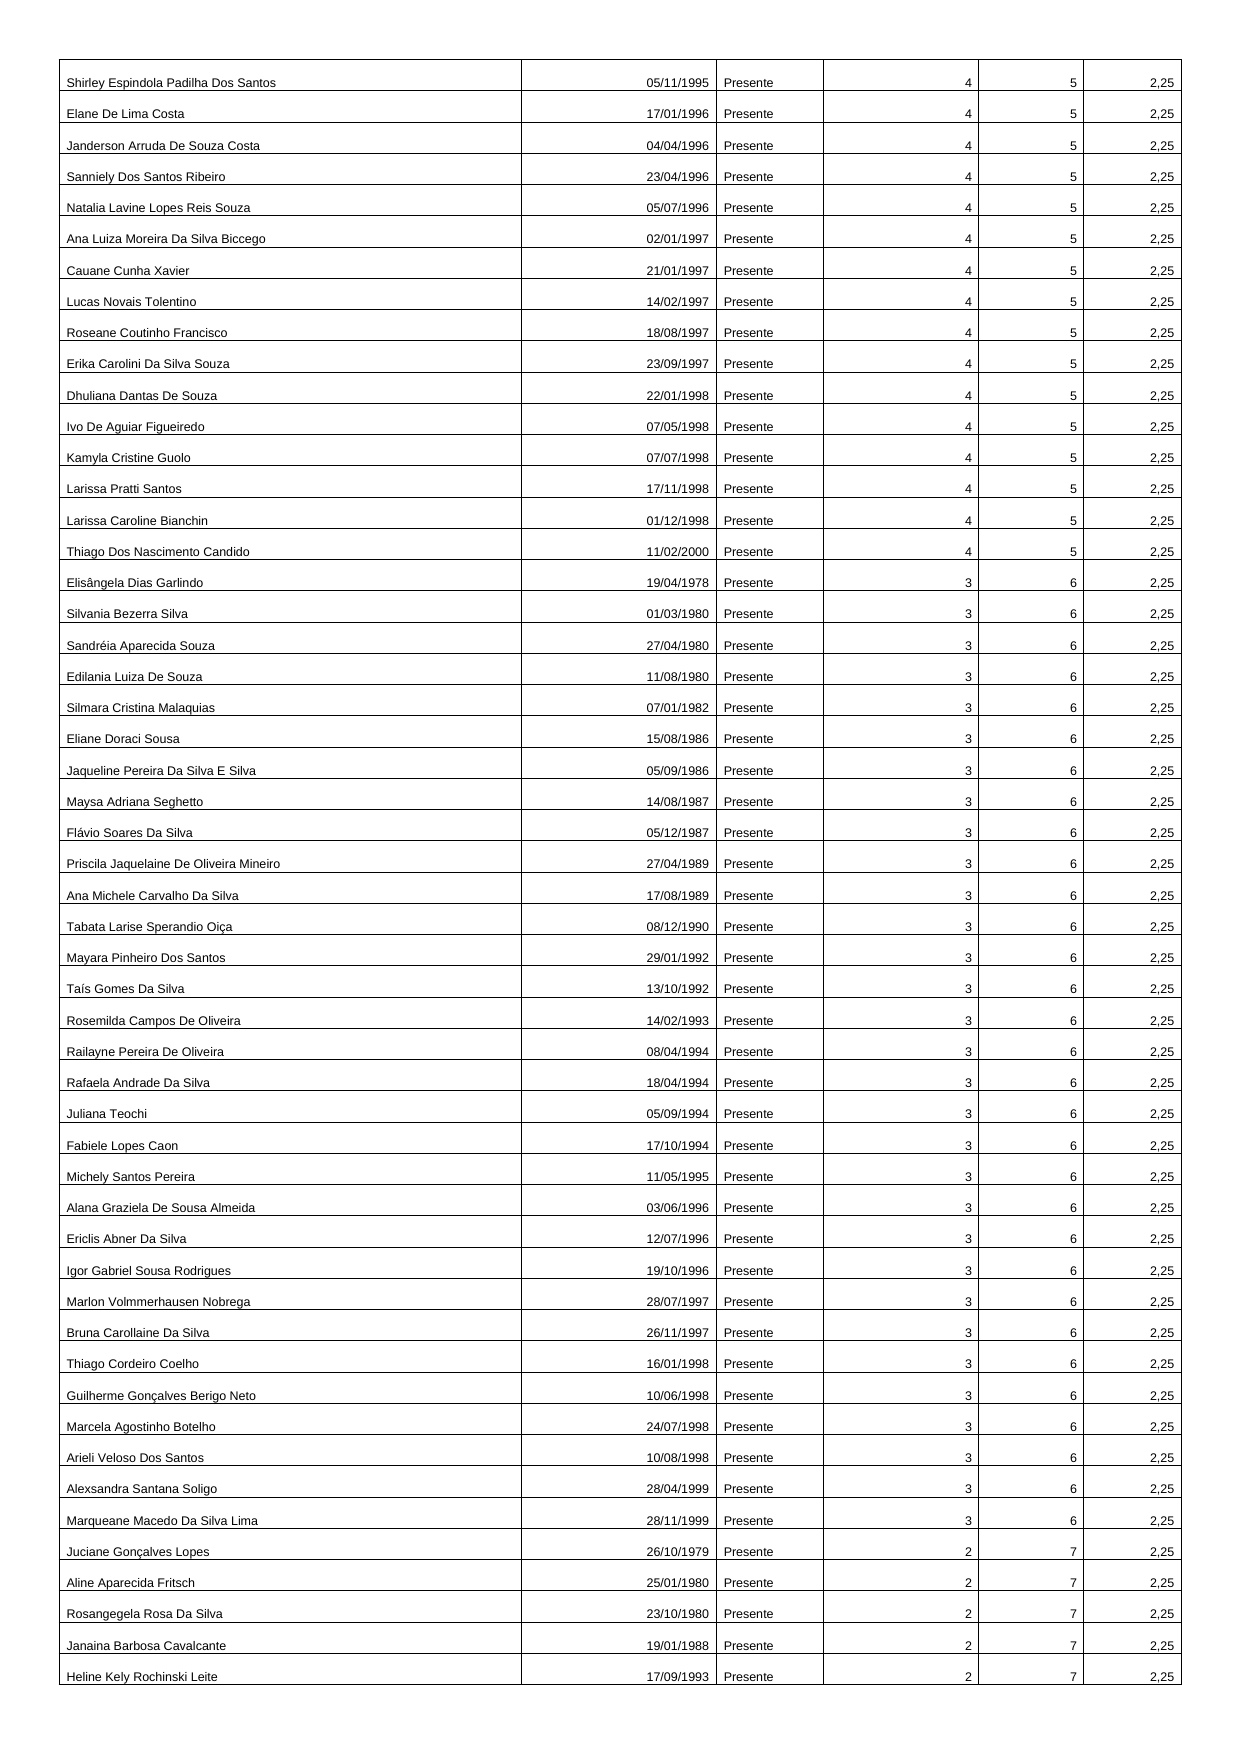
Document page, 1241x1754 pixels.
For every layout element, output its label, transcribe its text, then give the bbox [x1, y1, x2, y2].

table_cell 2,25 [1084, 279, 1181, 309]
table_cell 4 [824, 404, 978, 434]
table_cell 3 [824, 591, 978, 622]
table_cell 2 [824, 1623, 978, 1653]
table_cell 2,25 [1084, 716, 1181, 747]
table_cell 2,25 [1084, 1404, 1181, 1434]
table_cell Presente [717, 1466, 823, 1497]
table_cell 3 [824, 966, 978, 997]
table_cell Presente [717, 904, 823, 934]
table_cell 11/02/2000 [522, 529, 716, 559]
table_cell 2,25 [1084, 966, 1181, 997]
table_cell 3 [824, 748, 978, 778]
table_cell 2 [824, 1560, 978, 1590]
table_cell 11/08/1980 [522, 654, 716, 684]
table_cell 5 [979, 404, 1083, 434]
table_cell 16/01/1998 [522, 1341, 716, 1372]
table_cell 2,25 [1084, 1560, 1181, 1590]
table_cell 5 [979, 529, 1083, 559]
table_cell 2,25 [1084, 60, 1181, 90]
table_cell Presente [717, 1091, 823, 1122]
table_cell Juciane Gonçalves Lopes [60, 1529, 521, 1559]
table_cell 08/04/1994 [522, 1029, 716, 1059]
table_cell 3 [824, 1060, 978, 1090]
table_cell Presente [717, 654, 823, 684]
table_cell Presente [717, 60, 823, 90]
table_cell 2,25 [1084, 685, 1181, 715]
table_cell Presente [717, 591, 823, 622]
table_cell Marqueane Macedo Da Silva Lima [60, 1498, 521, 1528]
table_cell Presente [717, 935, 823, 965]
table_cell 2,25 [1084, 1060, 1181, 1090]
table_cell 2,25 [1084, 435, 1181, 465]
table_cell 3 [824, 935, 978, 965]
table_cell 3 [824, 1279, 978, 1309]
table_cell 2,25 [1084, 1185, 1181, 1215]
table_cell 4 [824, 248, 978, 278]
table_cell 28/04/1999 [522, 1466, 716, 1497]
table_cell 6 [979, 1279, 1083, 1309]
table_cell 05/12/1987 [522, 810, 716, 840]
table_cell Presente [717, 810, 823, 840]
table_cell Natalia Lavine Lopes Reis Souza [60, 185, 521, 215]
table_cell Alana Graziela De Sousa Almeida [60, 1185, 521, 1215]
table_cell 3 [824, 560, 978, 590]
table_cell 2 [824, 1591, 978, 1622]
table_cell Presente [717, 154, 823, 184]
table_cell Presente [717, 498, 823, 528]
table_cell 11/05/1995 [522, 1154, 716, 1184]
table_cell Ana Luiza Moreira Da Silva Biccego [60, 216, 521, 247]
table_cell 26/11/1997 [522, 1310, 716, 1340]
table_cell Presente [717, 873, 823, 903]
table_cell 2 [824, 1529, 978, 1559]
table_cell 4 [824, 498, 978, 528]
table_cell Presente [717, 841, 823, 872]
table_cell Eliane Doraci Sousa [60, 716, 521, 747]
table_cell 3 [824, 1154, 978, 1184]
table_cell Presente [717, 560, 823, 590]
table_cell Igor Gabriel Sousa Rodrigues [60, 1248, 521, 1278]
table_cell 22/01/1998 [522, 373, 716, 403]
table_cell 3 [824, 1091, 978, 1122]
table_cell Rafaela Andrade Da Silva [60, 1060, 521, 1090]
table_cell Sandréia Aparecida Souza [60, 623, 521, 653]
table_cell 3 [824, 1029, 978, 1059]
table_cell 3 [824, 1404, 978, 1434]
table_cell 28/11/1999 [522, 1498, 716, 1528]
table_cell 23/04/1996 [522, 154, 716, 184]
table_cell Presente [717, 216, 823, 247]
table_cell 3 [824, 873, 978, 903]
table_cell 2,25 [1084, 1091, 1181, 1122]
table_cell Arieli Veloso Dos Santos [60, 1435, 521, 1465]
table_cell 3 [824, 998, 978, 1028]
table_cell 23/09/1997 [522, 341, 716, 372]
table_cell Ana Michele Carvalho Da Silva [60, 873, 521, 903]
table_cell 6 [979, 779, 1083, 809]
table_cell Elisângela Dias Garlindo [60, 560, 521, 590]
table_cell 19/10/1996 [522, 1248, 716, 1278]
table_cell 4 [824, 373, 978, 403]
table_cell Ivo De Aguiar Figueiredo [60, 404, 521, 434]
table_cell Presente [717, 310, 823, 340]
table_cell 7 [979, 1560, 1083, 1590]
table_cell 2,25 [1084, 591, 1181, 622]
table_cell 2,25 [1084, 91, 1181, 122]
table_cell 2,25 [1084, 1029, 1181, 1059]
table_cell 2,25 [1084, 623, 1181, 653]
table_cell Dhuliana Dantas De Souza [60, 373, 521, 403]
table_cell Presente [717, 1248, 823, 1278]
table_cell 17/11/1998 [522, 466, 716, 497]
table_cell 2,25 [1084, 1498, 1181, 1528]
table_cell 6 [979, 1404, 1083, 1434]
table_cell 25/01/1980 [522, 1560, 716, 1590]
table_cell Roseane Coutinho Francisco [60, 310, 521, 340]
table_cell 02/01/1997 [522, 216, 716, 247]
table_cell Presente [717, 1435, 823, 1465]
table_cell 05/07/1996 [522, 185, 716, 215]
table_cell 5 [979, 310, 1083, 340]
table_cell Presente [717, 1404, 823, 1434]
table_cell 2,25 [1084, 1248, 1181, 1278]
table_cell 2,25 [1084, 1154, 1181, 1184]
table_cell 6 [979, 841, 1083, 872]
table_cell 13/10/1992 [522, 966, 716, 997]
table_cell 2,25 [1084, 873, 1181, 903]
table_cell Kamyla Cristine Guolo [60, 435, 521, 465]
table_cell 24/07/1998 [522, 1404, 716, 1434]
table_cell 2,25 [1084, 841, 1181, 872]
table_cell 17/01/1996 [522, 91, 716, 122]
table_cell Ericlis Abner Da Silva [60, 1216, 521, 1247]
table_cell 2,25 [1084, 216, 1181, 247]
table_cell 2,25 [1084, 373, 1181, 403]
table_cell 05/11/1995 [522, 60, 716, 90]
table_cell 5 [979, 248, 1083, 278]
table_cell Taís Gomes Da Silva [60, 966, 521, 997]
table_cell Juliana Teochi [60, 1091, 521, 1122]
table_cell 5 [979, 91, 1083, 122]
table_cell 5 [979, 466, 1083, 497]
table_cell 4 [824, 91, 978, 122]
table_cell Presente [717, 435, 823, 465]
table_cell 7 [979, 1529, 1083, 1559]
table_cell Presente [717, 123, 823, 153]
table_cell 2,25 [1084, 1529, 1181, 1559]
table_cell 2,25 [1084, 310, 1181, 340]
table_cell 5 [979, 498, 1083, 528]
table_cell Janaina Barbosa Cavalcante [60, 1623, 521, 1653]
table_cell 17/09/1993 [522, 1654, 716, 1684]
table_cell 2,25 [1084, 1216, 1181, 1247]
table_cell 29/01/1992 [522, 935, 716, 965]
table_cell 3 [824, 1373, 978, 1403]
table_cell 6 [979, 873, 1083, 903]
table_cell Thiago Cordeiro Coelho [60, 1341, 521, 1372]
table_cell 2,25 [1084, 779, 1181, 809]
table_cell 4 [824, 341, 978, 372]
table_cell Janderson Arruda De Souza Costa [60, 123, 521, 153]
table_cell Mayara Pinheiro Dos Santos [60, 935, 521, 965]
table_cell 6 [979, 1310, 1083, 1340]
table_cell Guilherme Gonçalves Berigo Neto [60, 1373, 521, 1403]
table_cell 2,25 [1084, 1435, 1181, 1465]
table_cell 6 [979, 623, 1083, 653]
table_cell Larissa Caroline Bianchin [60, 498, 521, 528]
table_cell Presente [717, 1623, 823, 1653]
table_cell 2,25 [1084, 1591, 1181, 1622]
table_cell 04/04/1996 [522, 123, 716, 153]
table_cell 2,25 [1084, 185, 1181, 215]
table_cell Erika Carolini Da Silva Souza [60, 341, 521, 372]
table_cell Larissa Pratti Santos [60, 466, 521, 497]
table_cell Shirley Espindola Padilha Dos Santos [60, 60, 521, 90]
table_cell Edilania Luiza De Souza [60, 654, 521, 684]
table_cell 6 [979, 1248, 1083, 1278]
table_cell Jaqueline Pereira Da Silva E Silva [60, 748, 521, 778]
table_cell Priscila Jaquelaine De Oliveira Mineiro [60, 841, 521, 872]
table_cell Presente [717, 279, 823, 309]
table_cell Presente [717, 1123, 823, 1153]
table_cell Presente [717, 404, 823, 434]
table_cell 3 [824, 841, 978, 872]
table_cell 2,25 [1084, 466, 1181, 497]
table_cell Presente [717, 1279, 823, 1309]
table_cell Aline Aparecida Fritsch [60, 1560, 521, 1590]
table_cell 3 [824, 904, 978, 934]
table_cell Sanniely Dos Santos Ribeiro [60, 154, 521, 184]
table_cell 2,25 [1084, 810, 1181, 840]
table_cell Marlon Volmmerhausen Nobrega [60, 1279, 521, 1309]
table_cell 3 [824, 654, 978, 684]
table_cell Presente [717, 1029, 823, 1059]
table_cell 6 [979, 748, 1083, 778]
table_cell Bruna Carollaine Da Silva [60, 1310, 521, 1340]
table_cell Presente [717, 623, 823, 653]
table_cell 2,25 [1084, 998, 1181, 1028]
table_cell 07/01/1982 [522, 685, 716, 715]
table_cell 2 [824, 1654, 978, 1684]
table_cell Tabata Larise Sperandio Oiça [60, 904, 521, 934]
table_cell 2,25 [1084, 904, 1181, 934]
table_cell Rosangegela Rosa Da Silva [60, 1591, 521, 1622]
table_cell Presente [717, 716, 823, 747]
table_cell Presente [717, 1654, 823, 1684]
table_cell 6 [979, 904, 1083, 934]
table_cell 2,25 [1084, 1466, 1181, 1497]
table_cell 4 [824, 279, 978, 309]
table_cell 14/02/1997 [522, 279, 716, 309]
table_cell 3 [824, 810, 978, 840]
table_cell 3 [824, 1466, 978, 1497]
table_cell 4 [824, 154, 978, 184]
table_cell 01/03/1980 [522, 591, 716, 622]
table_cell 3 [824, 1310, 978, 1340]
table_cell 2,25 [1084, 935, 1181, 965]
table_cell 18/04/1994 [522, 1060, 716, 1090]
table_cell Fabiele Lopes Caon [60, 1123, 521, 1153]
table_cell 10/06/1998 [522, 1373, 716, 1403]
table_cell 3 [824, 1216, 978, 1247]
table_cell Presente [717, 1373, 823, 1403]
table_cell 2,25 [1084, 123, 1181, 153]
table_cell 07/05/1998 [522, 404, 716, 434]
table_cell Railayne Pereira De Oliveira [60, 1029, 521, 1059]
table_cell Presente [717, 685, 823, 715]
table_cell 2,25 [1084, 560, 1181, 590]
table_cell 6 [979, 591, 1083, 622]
table_cell 6 [979, 1216, 1083, 1247]
table_cell 17/10/1994 [522, 1123, 716, 1153]
table_cell 07/07/1998 [522, 435, 716, 465]
table_cell 5 [979, 216, 1083, 247]
table_cell 4 [824, 216, 978, 247]
table_cell 17/08/1989 [522, 873, 716, 903]
table_cell 6 [979, 685, 1083, 715]
table_cell 6 [979, 1091, 1083, 1122]
table_cell 6 [979, 1060, 1083, 1090]
table_cell 6 [979, 560, 1083, 590]
table_cell 4 [824, 123, 978, 153]
table_cell Heline Kely Rochinski Leite [60, 1654, 521, 1684]
table_cell 2,25 [1084, 1310, 1181, 1340]
table_cell 6 [979, 998, 1083, 1028]
table_cell 6 [979, 935, 1083, 965]
table_cell Presente [717, 1185, 823, 1215]
table_cell Presente [717, 966, 823, 997]
table_cell Presente [717, 529, 823, 559]
table_cell 3 [824, 716, 978, 747]
table_cell 2,25 [1084, 154, 1181, 184]
table_cell 6 [979, 1498, 1083, 1528]
table_cell 26/10/1979 [522, 1529, 716, 1559]
table_cell Michely Santos Pereira [60, 1154, 521, 1184]
table_cell 5 [979, 154, 1083, 184]
table_cell 08/12/1990 [522, 904, 716, 934]
table_cell 3 [824, 685, 978, 715]
table_cell 12/07/1996 [522, 1216, 716, 1247]
table_cell 27/04/1980 [522, 623, 716, 653]
table_cell Presente [717, 1529, 823, 1559]
table_cell 27/04/1989 [522, 841, 716, 872]
table_cell 6 [979, 1154, 1083, 1184]
table_cell Presente [717, 1591, 823, 1622]
table_cell Presente [717, 248, 823, 278]
table_cell Presente [717, 998, 823, 1028]
table_cell Cauane Cunha Xavier [60, 248, 521, 278]
table_cell 2,25 [1084, 1373, 1181, 1403]
table_cell 2,25 [1084, 1623, 1181, 1653]
table_cell Presente [717, 1341, 823, 1372]
table_cell 5 [979, 185, 1083, 215]
table_cell 2,25 [1084, 248, 1181, 278]
table_cell 23/10/1980 [522, 1591, 716, 1622]
table_cell 05/09/1994 [522, 1091, 716, 1122]
table_cell 03/06/1996 [522, 1185, 716, 1215]
table_cell 6 [979, 1435, 1083, 1465]
table_cell Presente [717, 748, 823, 778]
table_cell 2,25 [1084, 498, 1181, 528]
table_cell 6 [979, 966, 1083, 997]
table_cell 7 [979, 1654, 1083, 1684]
table_cell 6 [979, 1185, 1083, 1215]
table_cell Maysa Adriana Seghetto [60, 779, 521, 809]
table_cell Presente [717, 185, 823, 215]
table_cell 2,25 [1084, 1341, 1181, 1372]
table_cell 21/01/1997 [522, 248, 716, 278]
table_cell 6 [979, 1373, 1083, 1403]
table_cell Presente [717, 1498, 823, 1528]
table_cell Lucas Novais Tolentino [60, 279, 521, 309]
table_cell 2,25 [1084, 1654, 1181, 1684]
table_cell 4 [824, 60, 978, 90]
table_cell 18/08/1997 [522, 310, 716, 340]
table_cell 7 [979, 1623, 1083, 1653]
table_cell 6 [979, 1466, 1083, 1497]
table_cell 28/07/1997 [522, 1279, 716, 1309]
table_cell 7 [979, 1591, 1083, 1622]
table_cell Presente [717, 91, 823, 122]
table_cell 19/01/1988 [522, 1623, 716, 1653]
table_cell Presente [717, 1560, 823, 1590]
table_cell 2,25 [1084, 404, 1181, 434]
table_cell 6 [979, 1341, 1083, 1372]
table_cell 3 [824, 1248, 978, 1278]
table_cell Flávio Soares Da Silva [60, 810, 521, 840]
table_cell 4 [824, 435, 978, 465]
table_cell 3 [824, 779, 978, 809]
table_cell 3 [824, 1435, 978, 1465]
table_cell 3 [824, 1123, 978, 1153]
table_cell 3 [824, 1498, 978, 1528]
table_cell Presente [717, 466, 823, 497]
table_cell 01/12/1998 [522, 498, 716, 528]
table_cell 2,25 [1084, 654, 1181, 684]
table_cell Thiago Dos Nascimento Candido [60, 529, 521, 559]
table_cell 4 [824, 529, 978, 559]
table_cell Presente [717, 779, 823, 809]
table_cell 6 [979, 810, 1083, 840]
table_cell 19/04/1978 [522, 560, 716, 590]
table_cell Rosemilda Campos De Oliveira [60, 998, 521, 1028]
table_cell 5 [979, 435, 1083, 465]
table_cell 5 [979, 279, 1083, 309]
table_cell Silmara Cristina Malaquias [60, 685, 521, 715]
table_cell 4 [824, 466, 978, 497]
table_cell 2,25 [1084, 1279, 1181, 1309]
table_cell Alexsandra Santana Soligo [60, 1466, 521, 1497]
table_cell 2,25 [1084, 1123, 1181, 1153]
table_cell 6 [979, 1123, 1083, 1153]
table_cell 5 [979, 123, 1083, 153]
table_cell 4 [824, 185, 978, 215]
table_cell Marcela Agostinho Botelho [60, 1404, 521, 1434]
table_cell 2,25 [1084, 529, 1181, 559]
table_cell 6 [979, 654, 1083, 684]
table_cell 05/09/1986 [522, 748, 716, 778]
table_cell Presente [717, 373, 823, 403]
table_cell 2,25 [1084, 341, 1181, 372]
table_cell 15/08/1986 [522, 716, 716, 747]
table_cell 4 [824, 310, 978, 340]
table_cell 14/08/1987 [522, 779, 716, 809]
table_cell 6 [979, 716, 1083, 747]
table_cell Presente [717, 1154, 823, 1184]
table_cell Presente [717, 341, 823, 372]
table_cell 5 [979, 373, 1083, 403]
table_cell 5 [979, 60, 1083, 90]
table_cell 14/02/1993 [522, 998, 716, 1028]
table_cell Elane De Lima Costa [60, 91, 521, 122]
table_cell 2,25 [1084, 748, 1181, 778]
table_cell 5 [979, 341, 1083, 372]
table_cell 3 [824, 1185, 978, 1215]
table_cell 3 [824, 623, 978, 653]
table_cell 10/08/1998 [522, 1435, 716, 1465]
table_cell Presente [717, 1310, 823, 1340]
table_cell Silvania Bezerra Silva [60, 591, 521, 622]
table_cell 6 [979, 1029, 1083, 1059]
table_cell Presente [717, 1216, 823, 1247]
table_cell 3 [824, 1341, 978, 1372]
table_cell Presente [717, 1060, 823, 1090]
